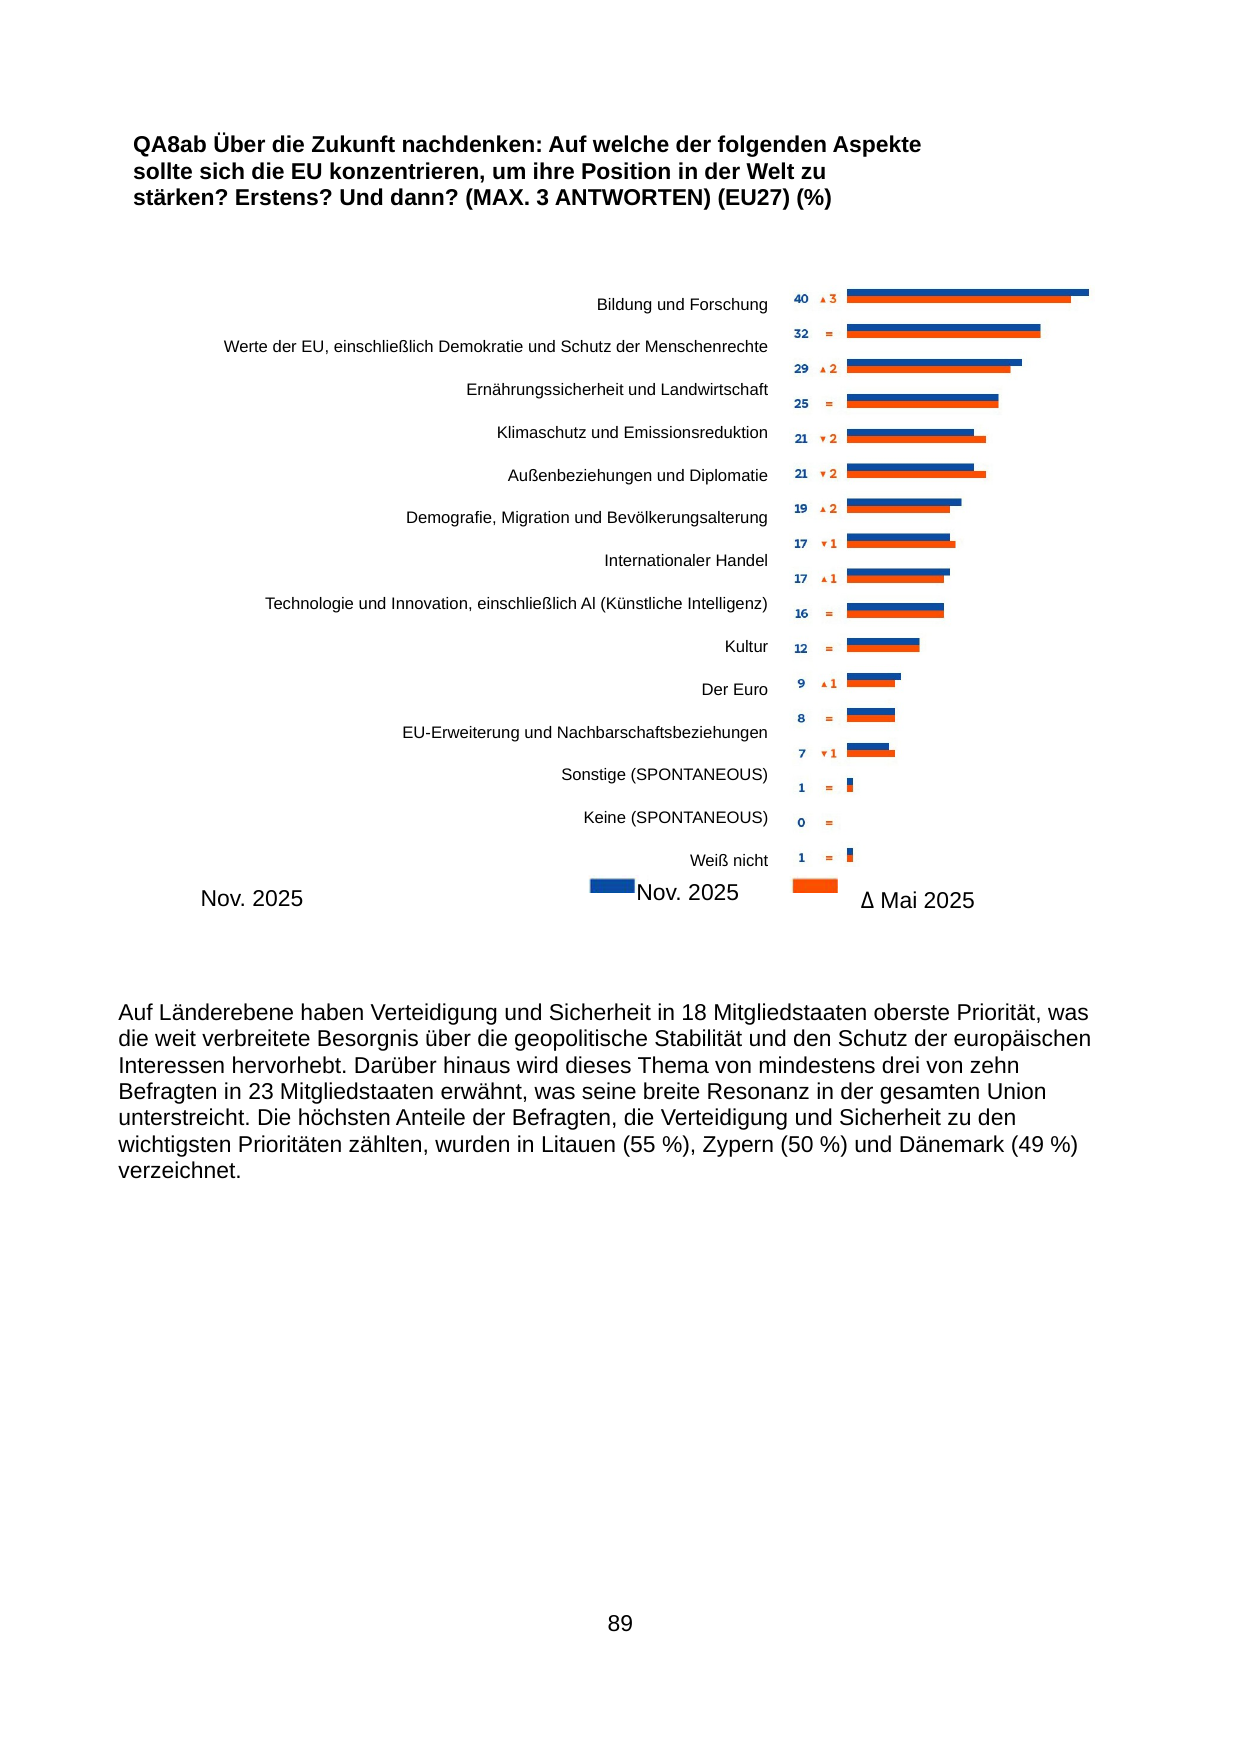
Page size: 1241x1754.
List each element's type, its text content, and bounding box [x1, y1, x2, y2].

picture [704, 886, 711, 893]
picture [575, 875, 838, 893]
text Auf Länderebene haben Verteidigung und Sicherheit in 18 Mitgliedstaaten oberste Priorität, was die weit verbreitete Besorgnis über die geopolitische Stabilität und den Schutz der europäischen Interessen hervorhebt. Darüber hinaus wird dieses Thema von mindestens drei von zehn Befragten in 23 Mitgliedstaaten erwähnt, was seine breite Resonanz in der gesamten Union unterstreicht. Die höchsten Anteile der Befragten, die Verteidigung und Sicherheit zu den wichtigsten Prioritäten zählten, wurden in Litauen (55 %), Zypern (50 %) und Dänemark (49 %) verzeichnet. [118, 999, 1122, 1183]
picture [789, 285, 1095, 867]
